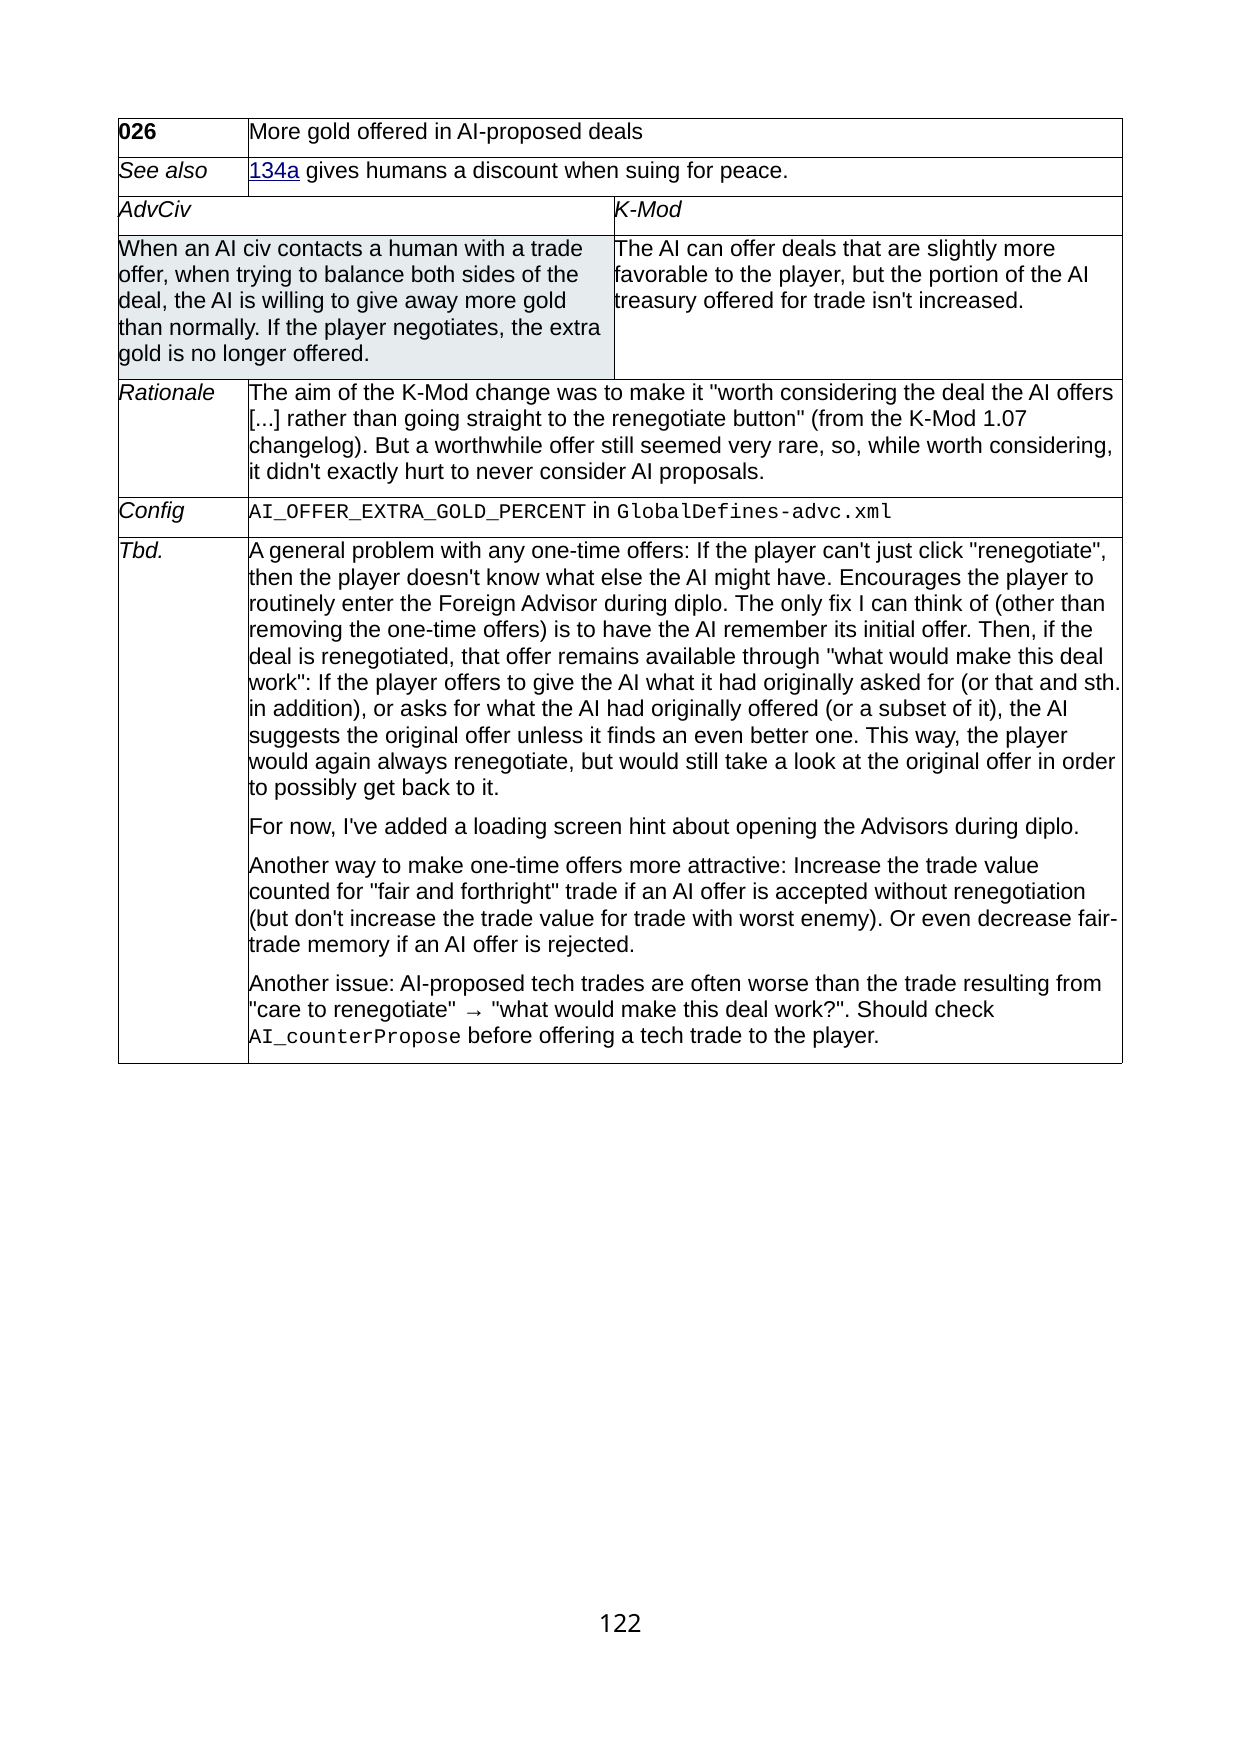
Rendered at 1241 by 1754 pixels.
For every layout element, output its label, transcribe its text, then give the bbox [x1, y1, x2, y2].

table_cell The aim of the K-Mod change was to make it "worth considering the deal the AI offers [...] rather than going straight to the renegotiate button" (from the K-Mod 1.07 changelog). But a worthwhile offer still seemed very rare, so, while worth considering, it didn't exactly hurt to never consider AI proposals. [249, 380, 1122, 497]
table_cell A general problem with any one-time offers: If the player can't just click "renegotiate", then the player doesn't know what else the AI might have. Encourages the player to routinely enter the Foreign Advisor during diplo. The only fix I can think of (other than removing the one-time offers) is to have the AI remember its initial offer. Then, if the deal is renegotiated, that offer remains available through "what would make this deal work": If the player offers to give the AI what it had originally asked for (or that and sth. in addition), or asks for what the AI had originally offered (or a subset of it), the AI suggests the original offer unless it finds an even better one. This way, the player would again always renegotiate, but would still take a look at the original offer in order to possibly get back to it. For now, I've added a loading screen hint about opening the Advisors during diplo. Another way to make one-time offers more attractive: Increase the trade value counted for "fair and forthright" trade if an AI offer is accepted without renegotiation (but don't increase the trade value for trade with worst enemy). Or even decrease fair-trade memory if an AI offer is rejected. Another issue: AI-proposed tech trades are often worse than the trade resulting from "care to renegotiate" → "what would make this deal work?". Should check AI_counterPropose before offering a tech trade to the player. [249, 538, 1122, 1062]
table_cell Config [119, 498, 248, 537]
table_cell AdvCiv [119, 197, 614, 235]
table_header 026 [119, 119, 248, 157]
table_cell The AI can offer deals that are slightly more favorable to the player, but the portion of the AI treasury offered for trade isn't increased. [615, 236, 1122, 379]
table_cell K-Mod [615, 197, 1122, 235]
table_cell When an AI civ contacts a human with a trade offer, when trying to balance both sides of the deal, the AI is willing to give away more gold than normally. If the player negotiates, the extra gold is no longer offered. [119, 236, 614, 379]
table_cell See also [119, 158, 248, 196]
table_cell Rationale [119, 380, 248, 497]
table_header More gold offered in AI-proposed deals [249, 119, 1122, 157]
table_cell Tbd. [119, 538, 248, 1062]
table_cell AI_OFFER_EXTRA_GOLD_PERCENT in GlobalDefines-advc.xml [249, 498, 1122, 537]
table_cell 134a gives humans a discount when suing for peace. [249, 158, 1122, 196]
